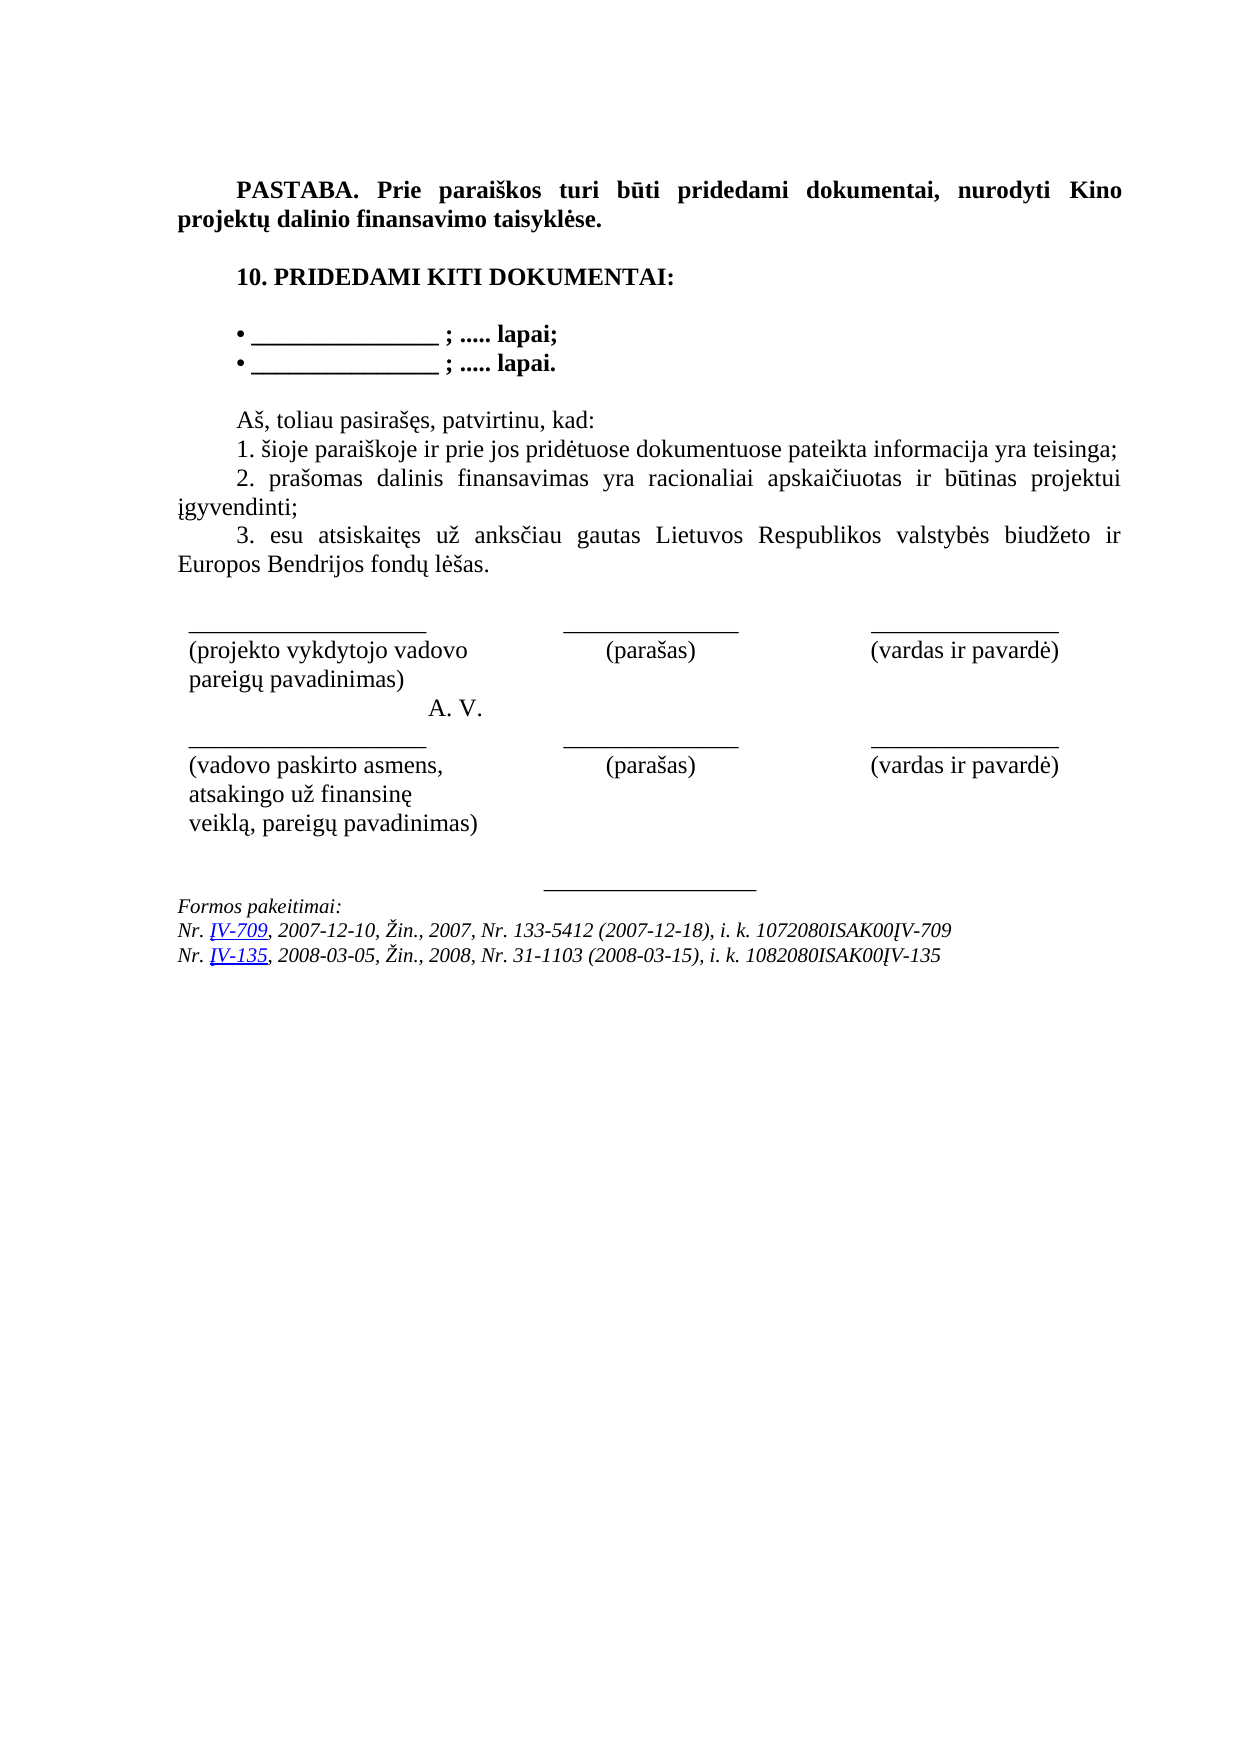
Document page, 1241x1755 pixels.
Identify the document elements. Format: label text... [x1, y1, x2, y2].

text 3. esu atsiskaitęs už anksčiau gautas Lietuvos Respublikos valstybės biudžeto ir Europos Bendrijos fondų lėšas. [177, 521, 1122, 578]
table_cell [489, 118, 649, 147]
text PASTABA. Prie paraiškos turi būti pridedami dokumentai, nurodyti Kino projektų dalinio finansavimo taisyklėse. [177, 176, 1122, 233]
text 1. šioje paraiškoje ir prie jos pridėtuose dokumentuose pateikta informacija yra teisinga; [177, 434, 1122, 463]
table_cell [177, 118, 488, 147]
table_header _______________ (vardas ir pavardė) [808, 607, 1122, 722]
text Formos pakeitimai: [177, 894, 1122, 918]
table_cell ___________________ (vadovo paskirto asmens, atsakingo už finansinę veiklą, pareigų pavadinimas) [177, 722, 494, 837]
table_cell ______________ (parašas) [494, 722, 808, 837]
text 2. prašomas dalinis finansavimas yra racionaliai apskaičiuotas ir būtinas projektui įgyvendinti; [177, 463, 1122, 521]
table_cell _______________ (vardas ir pavardė) [808, 722, 1122, 837]
table_cell [886, 118, 1122, 147]
text Aš, toliau pasirašęs, patvirtinu, kad: [177, 406, 1122, 434]
text Nr. ĮV-709, 2007-12-10, Žin., 2007, Nr. 133-5412 (2007-12-18), i. k. 1072080ISAK00ĮV-709 [177, 918, 1122, 942]
text 10. PRIDEDAMI KITI DOKUMENTAI: [177, 262, 1122, 291]
text • _______________ ; ..... lapai. [177, 348, 1122, 377]
text _________________ [177, 866, 1122, 894]
table_header ______________ (parašas) [494, 607, 808, 722]
table_cell [649, 118, 886, 147]
text Nr. ĮV-135, 2008-03-05, Žin., 2008, Nr. 31-1103 (2008-03-15), i. k. 1082080ISAK00ĮV-135 [177, 942, 1122, 967]
text • _______________ ; ..... lapai; [177, 319, 1122, 348]
table_header ___________________ (projekto vykdytojo vadovo pareigų pavadinimas) A. V. [177, 607, 494, 722]
